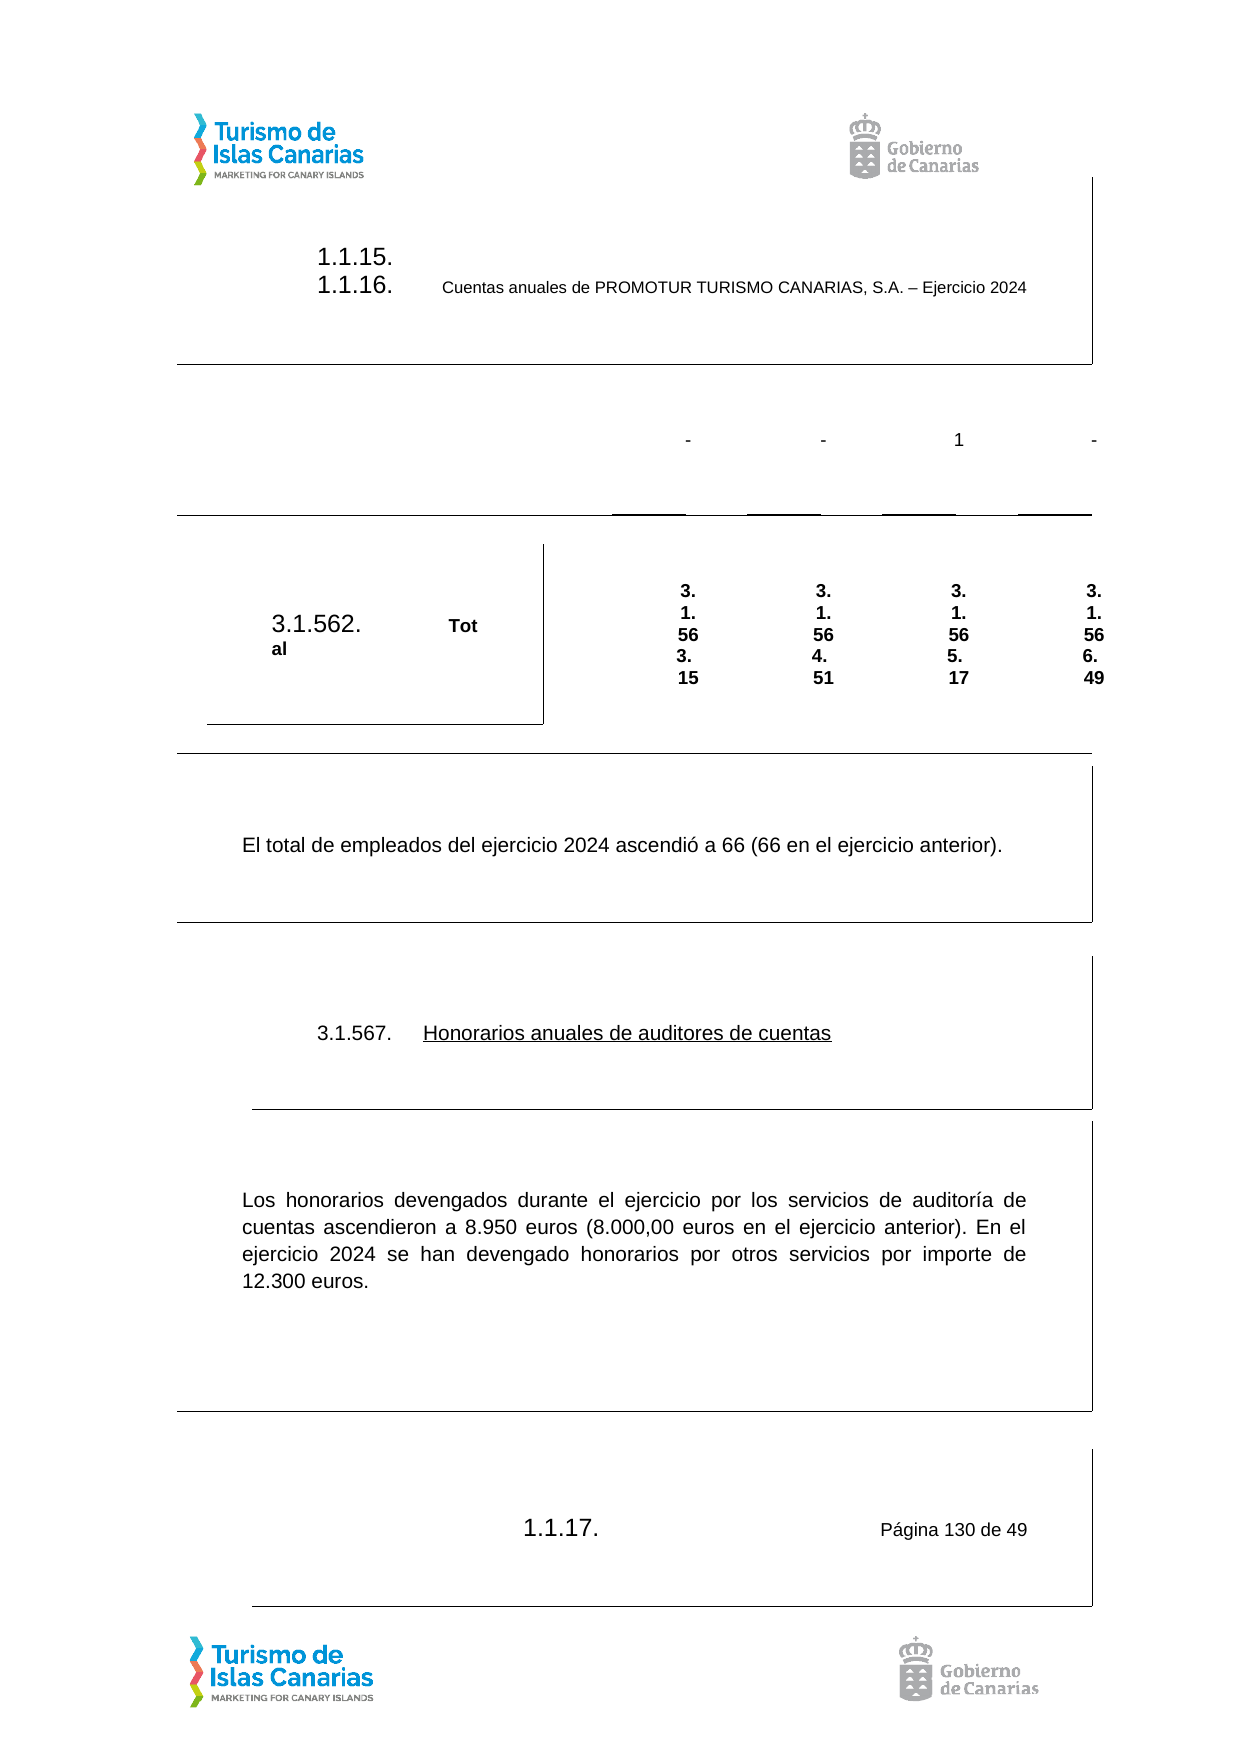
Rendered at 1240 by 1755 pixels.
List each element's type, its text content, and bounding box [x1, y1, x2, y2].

table_cell 1 [821, 365, 956, 514]
subtitle Honorarios anuales de auditores de cuentas [252, 956, 1092, 1109]
table_cell [177, 365, 551, 514]
table_cell Total [177, 516, 551, 753]
text El total de empleados del ejercicio 2024 ascendió a 66 (66 en el ejercicio anterior). [177, 766, 1092, 922]
table_cell 49 [956, 516, 1092, 753]
table_cell 51 [686, 516, 821, 753]
table_cell - [551, 365, 686, 514]
table_cell - [686, 365, 821, 514]
table_cell 17 [821, 516, 956, 753]
text Los honorarios devengados durante el ejercicio por los servicios de auditoría de cuentas ascendieron a 8.950 euros (8.000,00 euros en el ejercicio anterior). En el ejercicio 2024 se han devengado honorarios por otros servicios por importe de 12.300 euros. [177, 1121, 1092, 1294]
table_cell - [956, 365, 1092, 514]
table_cell 15 [551, 516, 686, 753]
